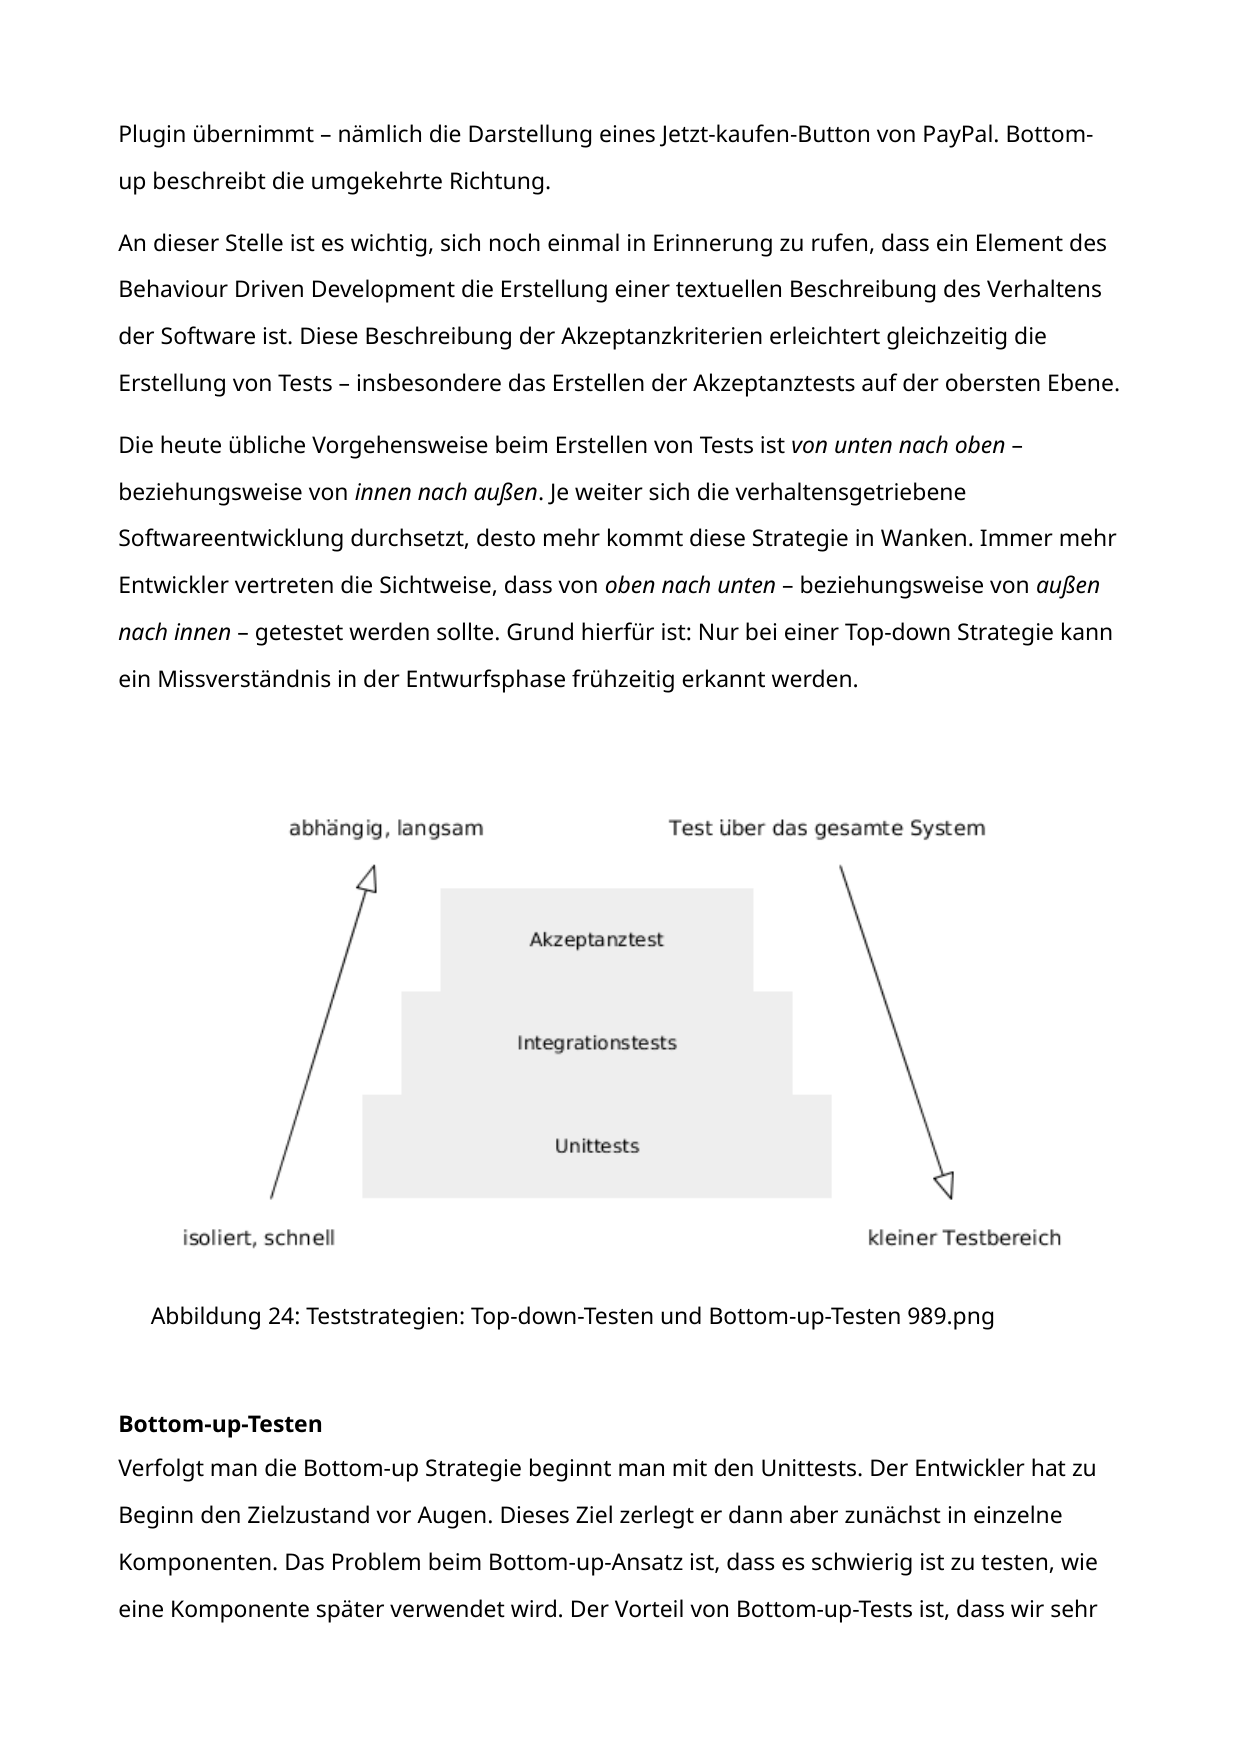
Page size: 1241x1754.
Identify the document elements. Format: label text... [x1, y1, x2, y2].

subtitle Bottom-up-Testen [118, 1408, 1122, 1439]
text Abbildung 24: Teststrategien: Top-down-Testen und Bottom-up-Testen 989.png [151, 1300, 1090, 1331]
text Plugin übernimmt – nämlich die Darstellung eines Jetzt-kaufen-Button von PayPal. Bottom-up beschreibt die umgekehrte Richtung. [118, 118, 1122, 196]
text Verfolgt man die Bottom-up Strategie beginnt man mit den Unittests. Der Entwickler hat zu Beginn den Zielzustand vor Augen. Dieses Ziel zerlegt er dann aber zunächst in einzelne Komponenten. Das Problem beim Bottom-up-Ansatz ist, dass es schwierig ist zu testen, wie eine Komponente später verwendet wird. Der Vorteil von Bottom-up-Tests ist, dass wir sehr [118, 1452, 1122, 1624]
text Die heute übliche Vorgehensweise beim Erstellen von Tests ist von unten nach oben – beziehungsweise von innen nach außen. Je weiter sich die verhaltensgetriebene Softwareentwicklung durchsetzt, desto mehr kommt diese Strategie in Wanken. Immer mehr Entwickler vertreten die Sichtweise, dass von oben nach unten – beziehungsweise von außen nach innen – getestet werden sollte. Grund hierfür ist: Nur bei einer Top-down Strategie kann ein Missverständnis in der Entwurfsphase frühzeitig erkannt werden. [118, 428, 1122, 694]
text An dieser Stelle ist es wichtig, sich noch einmal in Erinnerung zu rufen, dass ein Element des Behaviour Driven Development die Erstellung einer textuellen Beschreibung des Verhaltens der Software ist. Diese Beschreibung der Akzeptanzkriterien erleichtert gleichzeitig die Erstellung von Tests – insbesondere das Erstellen der Akzeptanztests auf der obersten Ebene. [118, 226, 1122, 398]
picture [150, 765, 1090, 1300]
